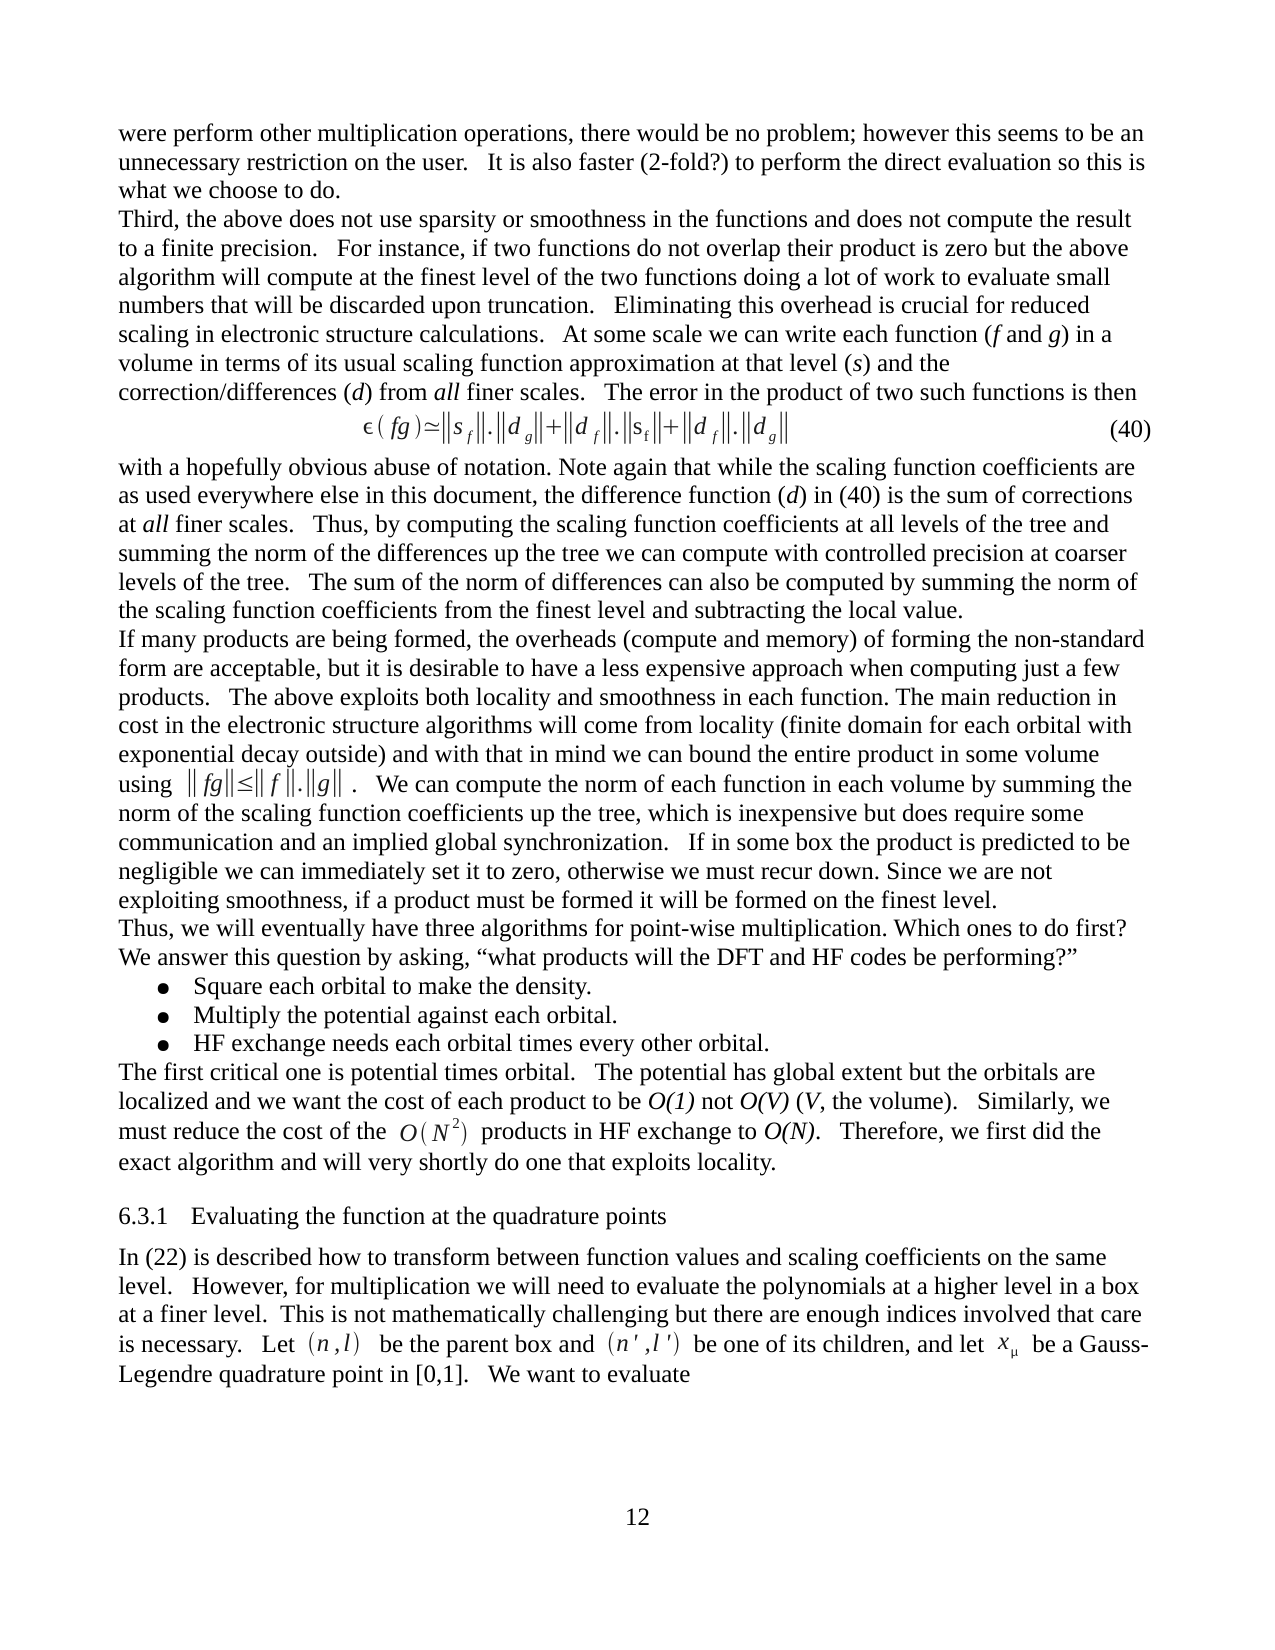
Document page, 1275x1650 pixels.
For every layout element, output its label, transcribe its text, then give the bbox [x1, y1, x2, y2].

list Square each orbital to make the density. [156, 971, 1157, 1000]
subtitle Evaluating the function at the quadrature points [118, 1201, 1157, 1229]
list Multiply the potential against each orbital. [156, 1000, 1157, 1028]
text Third, the above does not use sparsity or smoothness in the functions and does not compute the result to a finite precision. For instance, if two functions do not overlap their product is zero but the above algorithm will compute at the finest level of the two functions doing a lot of work to evaluate small numbers that will be discarded upon truncation. Eliminating this overhead is crucial for reduced scaling in electronic structure calculations. At some scale we can write each function (f and g) in a volume in terms of its usual scaling function approximation at that level (s) and the correction/differences (d) from all finer scales. The error in the product of two such functions is then [118, 204, 1157, 406]
text were perform other multiplication operations, there would be no problem; however this seems to be an unnecessary restriction on the user. It is also faster (2-fold?) to perform the direct evaluation so this is what we choose to do. [118, 118, 1157, 204]
table_header [118, 406, 1041, 452]
text Thus, we will eventually have three algorithms for point-wise multiplication. Which ones to do first? We answer this question by asking, “what products will the DFT and HF codes be performing?” [118, 913, 1157, 971]
table_header (40) [1041, 406, 1157, 452]
list HF exchange needs each orbital times every other orbital. [156, 1028, 1157, 1057]
text The first critical one is potential times orbital. The potential has global extent but the orbitals are localized and we want the cost of each product to be O(1) not O(V) (V, the volume). Similarly, we must reduce the cost of the products in HF exchange to O(N). Therefore, we first did the exact algorithm and will very shortly do one that exploits locality. [118, 1057, 1157, 1176]
text In (22) is described how to transform between function values and scaling coefficients on the same level. However, for multiplication we will need to evaluate the polynomials at a higher level in a box at a finer level. This is not mathematically challenging but there are enough indices involved that care is necessary. Let be the parent box and be one of its children, and let be a Gauss-Legendre quadrature point in [0,1]. We want to evaluate [118, 1242, 1157, 1388]
text with a hopefully obvious abuse of notation. Note again that while the scaling function coefficients are as used everywhere else in this document, the difference function (d) in (40) is the sum of corrections at all finer scales. Thus, by computing the scaling function coefficients at all levels of the tree and summing the norm of the differences up the tree we can compute with controlled precision at coarser levels of the tree. The sum of the norm of differences can also be computed by summing the norm of the scaling function coefficients from the finest level and subtracting the local value. [118, 452, 1157, 624]
text If many products are being formed, the overheads (compute and memory) of forming the non-standard form are acceptable, but it is desirable to have a less expensive approach when computing just a few products. The above exploits both locality and smoothness in each function. The main reduction in cost in the electronic structure algorithms will come from locality (finite domain for each orbital with exponential decay outside) and with that in mind we can bound the entire product in some volume using . We can compute the norm of each function in each volume by summing the norm of the scaling function coefficients up the tree, which is inexpensive but does require some communication and an implied global synchronization. If in some box the product is predicted to be negligible we can immediately set it to zero, otherwise we must recur down. Since we are not exploiting smoothness, if a product must be formed it will be formed on the finest level. [118, 624, 1157, 913]
